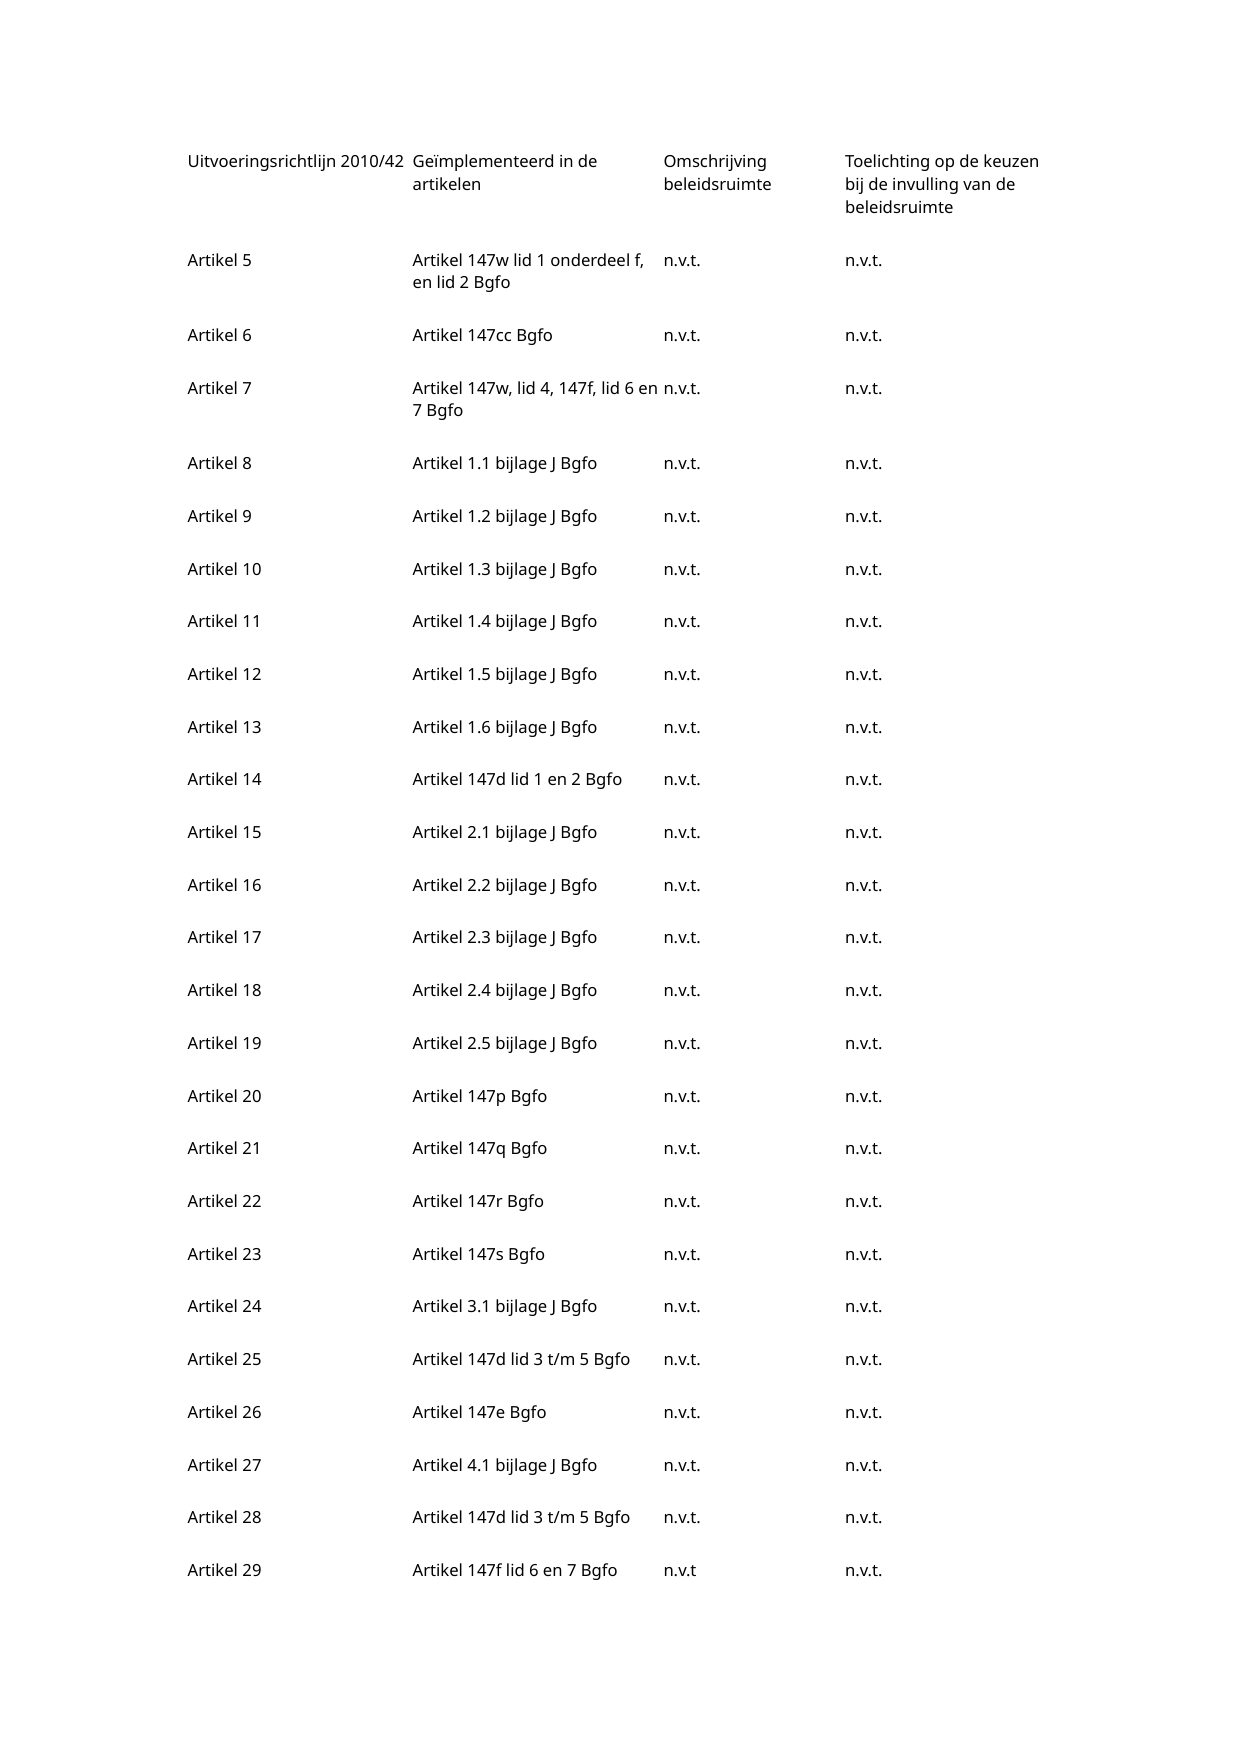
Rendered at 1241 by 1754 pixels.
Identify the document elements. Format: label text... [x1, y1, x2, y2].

table_cell n.v.t. [845, 1084, 1053, 1137]
table_cell n.v.t. [845, 557, 1053, 610]
table_cell Artikel 147e Bgfo [413, 1400, 663, 1453]
table_cell n.v.t. [663, 610, 845, 662]
table_cell Artikel 19 [188, 1031, 412, 1084]
table_cell n.v.t. [663, 1242, 845, 1295]
table_cell Artikel 1.5 bijlage J Bgfo [413, 663, 663, 715]
table_cell Artikel 11 [188, 610, 412, 662]
table_cell n.v.t. [663, 873, 845, 926]
table_cell n.v.t. [663, 1348, 845, 1400]
table_cell n.v.t. [845, 1506, 1053, 1558]
table_cell n.v.t. [845, 821, 1053, 873]
table_cell Artikel 147s Bgfo [413, 1242, 663, 1295]
table_cell n.v.t. [663, 376, 845, 452]
table_cell Artikel 3.1 bijlage J Bgfo [413, 1295, 663, 1348]
table_cell n.v.t. [845, 376, 1053, 452]
table_cell Artikel 23 [188, 1242, 412, 1295]
table_cell Artikel 14 [188, 768, 412, 821]
table_cell Artikel 24 [188, 1295, 412, 1348]
table_cell Artikel 29 [188, 1559, 412, 1581]
table_cell n.v.t. [845, 1559, 1053, 1581]
table_cell n.v.t. [663, 1506, 845, 1558]
table_cell Artikel 147w, lid 4, 147f, lid 6 en 7 Bgfo [413, 376, 663, 452]
table_cell Artikel 1.4 bijlage J Bgfo [413, 610, 663, 662]
table_cell n.v.t. [663, 324, 845, 376]
table_cell Artikel 2.2 bijlage J Bgfo [413, 873, 663, 926]
table_header Toelichting op de keuzen bij de invulling van de beleidsruimte [845, 150, 1053, 248]
table_cell Artikel 17 [188, 926, 412, 979]
table_cell n.v.t. [663, 663, 845, 715]
table_cell Artikel 147d lid 1 en 2 Bgfo [413, 768, 663, 821]
table_cell Artikel 26 [188, 1400, 412, 1453]
table_cell n.v.t. [845, 504, 1053, 557]
table_cell n.v.t. [663, 979, 845, 1031]
table_cell Artikel 147p Bgfo [413, 1084, 663, 1137]
table_cell n.v.t. [663, 1190, 845, 1242]
table_cell n.v.t. [845, 248, 1053, 323]
table_cell Artikel 12 [188, 663, 412, 715]
table_cell n.v.t. [663, 1031, 845, 1084]
table_cell Artikel 147d lid 3 t/m 5 Bgfo [413, 1348, 663, 1400]
table_cell Artikel 2.3 bijlage J Bgfo [413, 926, 663, 979]
table_cell n.v.t. [845, 1295, 1053, 1348]
table_cell Artikel 28 [188, 1506, 412, 1558]
table_cell Artikel 16 [188, 873, 412, 926]
table_cell n.v.t. [845, 324, 1053, 376]
table_cell Artikel 9 [188, 504, 412, 557]
table_cell n.v.t. [845, 610, 1053, 662]
table_cell n.v.t. [845, 1031, 1053, 1084]
table_header Omschrijving beleidsruimte [663, 150, 845, 248]
table_cell Artikel 147r Bgfo [413, 1190, 663, 1242]
table_cell n.v.t. [845, 979, 1053, 1031]
table_cell n.v.t. [663, 1400, 845, 1453]
table_cell Artikel 15 [188, 821, 412, 873]
table_cell Artikel 8 [188, 452, 412, 504]
table_cell Artikel 5 [188, 248, 412, 323]
table_cell Artikel 147f lid 6 en 7 Bgfo [413, 1559, 663, 1581]
table_cell Artikel 13 [188, 715, 412, 768]
table_cell n.v.t. [845, 715, 1053, 768]
table_cell n.v.t. [663, 248, 845, 323]
table_cell n.v.t. [663, 504, 845, 557]
table_cell n.v.t. [663, 1295, 845, 1348]
table_cell Artikel 1.3 bijlage J Bgfo [413, 557, 663, 610]
table_cell n.v.t. [845, 873, 1053, 926]
table_cell Artikel 4.1 bijlage J Bgfo [413, 1453, 663, 1506]
table_cell n.v.t. [663, 1137, 845, 1189]
table_cell n.v.t. [845, 452, 1053, 504]
table_cell n.v.t. [845, 1453, 1053, 1506]
table_cell Artikel 1.6 bijlage J Bgfo [413, 715, 663, 768]
table_cell Artikel 2.5 bijlage J Bgfo [413, 1031, 663, 1084]
table_cell Artikel 2.4 bijlage J Bgfo [413, 979, 663, 1031]
table_cell Artikel 147cc Bgfo [413, 324, 663, 376]
table_cell Artikel 2.1 bijlage J Bgfo [413, 821, 663, 873]
table_cell n.v.t. [663, 821, 845, 873]
table_cell Artikel 21 [188, 1137, 412, 1189]
table_cell n.v.t. [845, 1137, 1053, 1189]
table_cell Artikel 147w lid 1 onderdeel f, en lid 2 Bgfo [413, 248, 663, 323]
table_cell Artikel 147d lid 3 t/m 5 Bgfo [413, 1506, 663, 1558]
table_cell Artikel 18 [188, 979, 412, 1031]
table_cell n.v.t [663, 1559, 845, 1581]
table_cell n.v.t. [663, 715, 845, 768]
table_cell n.v.t. [845, 1400, 1053, 1453]
table_cell n.v.t. [845, 768, 1053, 821]
table_cell n.v.t. [663, 557, 845, 610]
table_cell n.v.t. [663, 452, 845, 504]
table_cell Artikel 25 [188, 1348, 412, 1400]
table_cell Artikel 1.1 bijlage J Bgfo [413, 452, 663, 504]
table_cell Artikel 6 [188, 324, 412, 376]
table_cell Artikel 27 [188, 1453, 412, 1506]
table_cell n.v.t. [845, 1190, 1053, 1242]
table_header Uitvoeringsrichtlijn 2010/42 [188, 150, 412, 248]
table_cell n.v.t. [845, 663, 1053, 715]
table_cell Artikel 1.2 bijlage J Bgfo [413, 504, 663, 557]
table_cell Artikel 7 [188, 376, 412, 452]
table_cell n.v.t. [663, 1084, 845, 1137]
table_cell n.v.t. [663, 1453, 845, 1506]
table_cell Artikel 22 [188, 1190, 412, 1242]
table_header Geïmplementeerd in de artikelen [413, 150, 663, 248]
table_cell n.v.t. [663, 926, 845, 979]
table_cell n.v.t. [845, 1348, 1053, 1400]
table_cell Artikel 10 [188, 557, 412, 610]
table_cell n.v.t. [845, 926, 1053, 979]
table_cell Artikel 147q Bgfo [413, 1137, 663, 1189]
table_cell n.v.t. [663, 768, 845, 821]
table_cell n.v.t. [845, 1242, 1053, 1295]
table_cell Artikel 20 [188, 1084, 412, 1137]
